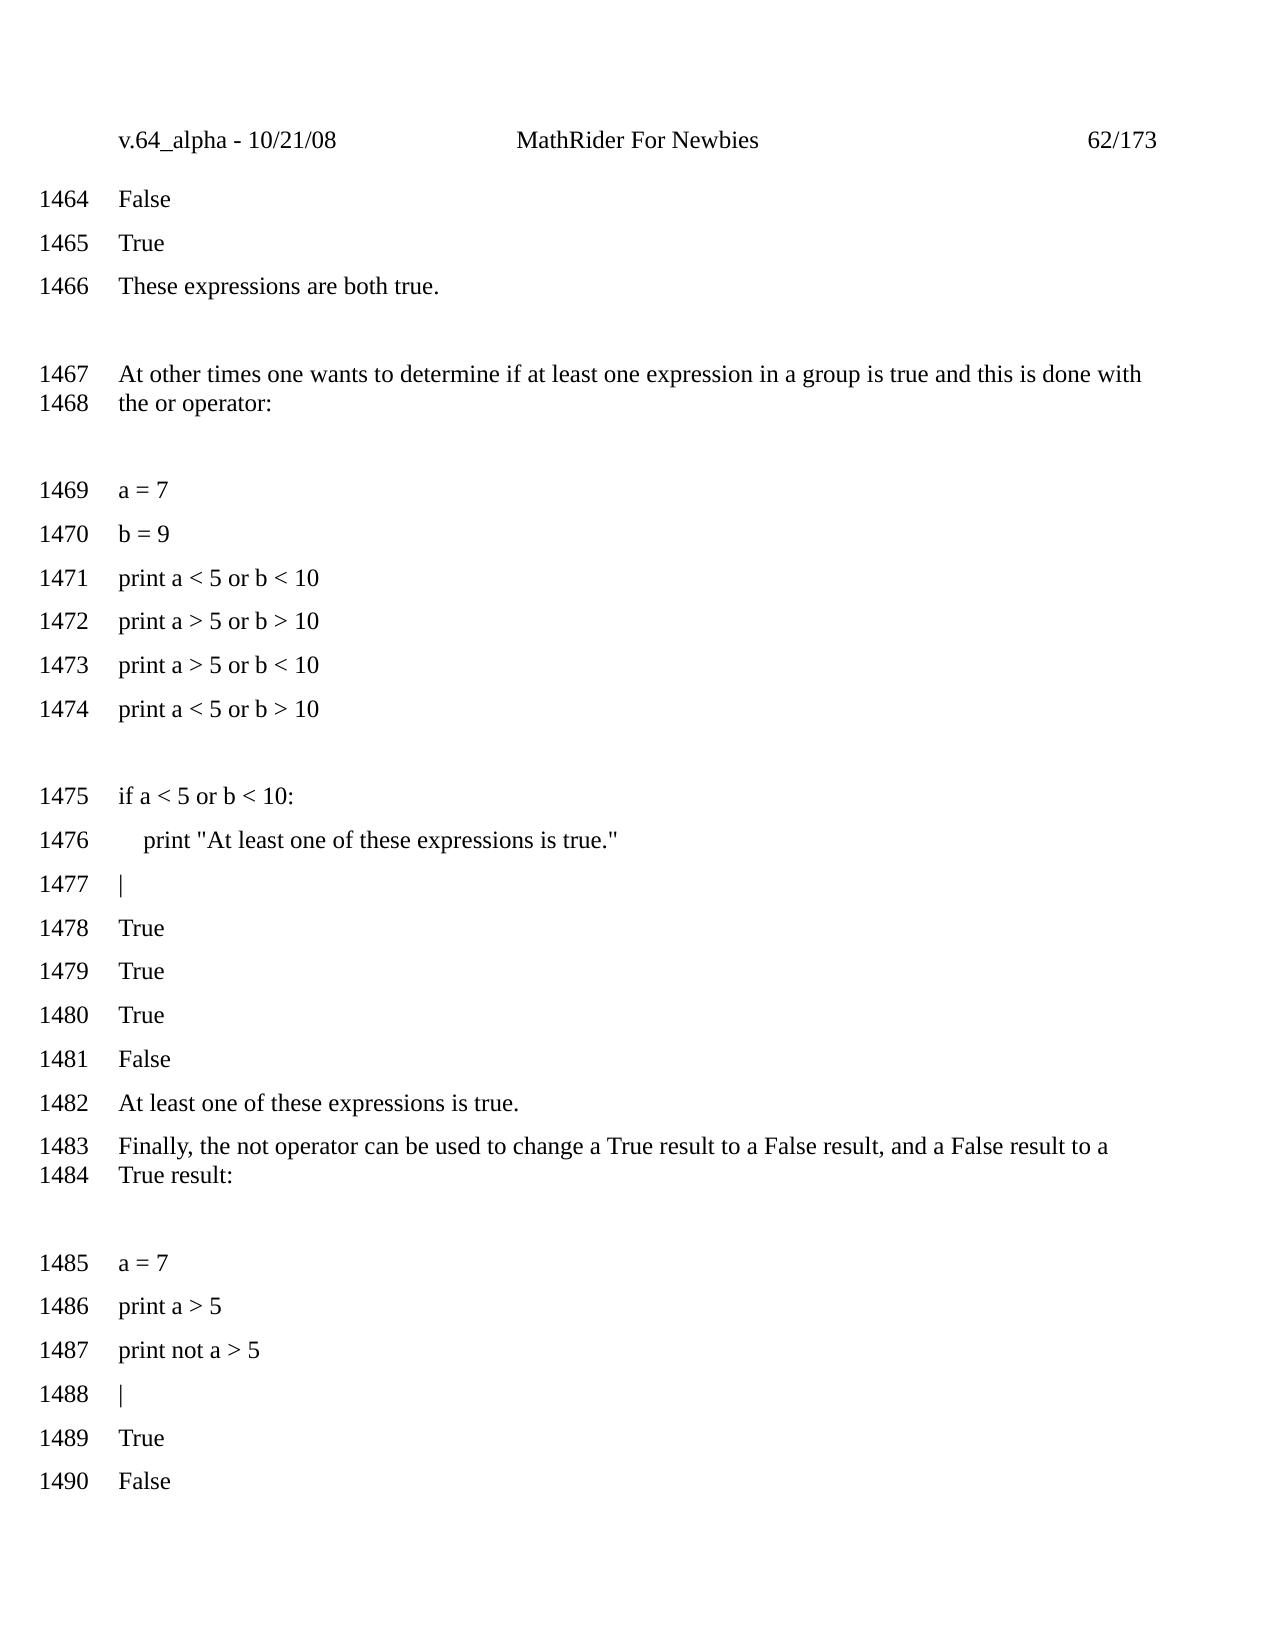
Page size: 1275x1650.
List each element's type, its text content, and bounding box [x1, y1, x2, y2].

text These expressions are both true. [118, 271, 1157, 300]
text True [118, 913, 1157, 941]
text False [118, 184, 1157, 213]
text print a < 5 or b > 10 [118, 694, 1157, 723]
text At other times one wants to determine if at least one expression in a group is true and this is done with the or operator: [118, 359, 1157, 416]
text True [118, 228, 1157, 256]
text print not a > 5 [118, 1335, 1157, 1364]
text | [118, 869, 1157, 898]
text False [118, 1466, 1157, 1495]
text a = 7 [118, 475, 1157, 504]
text At least one of these expressions is true. [118, 1088, 1157, 1116]
text if a < 5 or b < 10: [118, 781, 1157, 810]
text Finally, the not operator can be used to change a True result to a False result, and a False result to a True result: [118, 1131, 1157, 1189]
text | [118, 1379, 1157, 1408]
text b = 9 [118, 519, 1157, 548]
text False [118, 1044, 1157, 1073]
text print a > 5 [118, 1291, 1157, 1320]
text True [118, 1000, 1157, 1029]
text print "At least one of these expressions is true." [118, 825, 1157, 854]
text True [118, 1423, 1157, 1451]
text print a > 5 or b < 10 [118, 650, 1157, 679]
text a = 7 [118, 1248, 1157, 1276]
text print a < 5 or b < 10 [118, 563, 1157, 591]
text True [118, 956, 1157, 985]
text print a > 5 or b > 10 [118, 606, 1157, 635]
